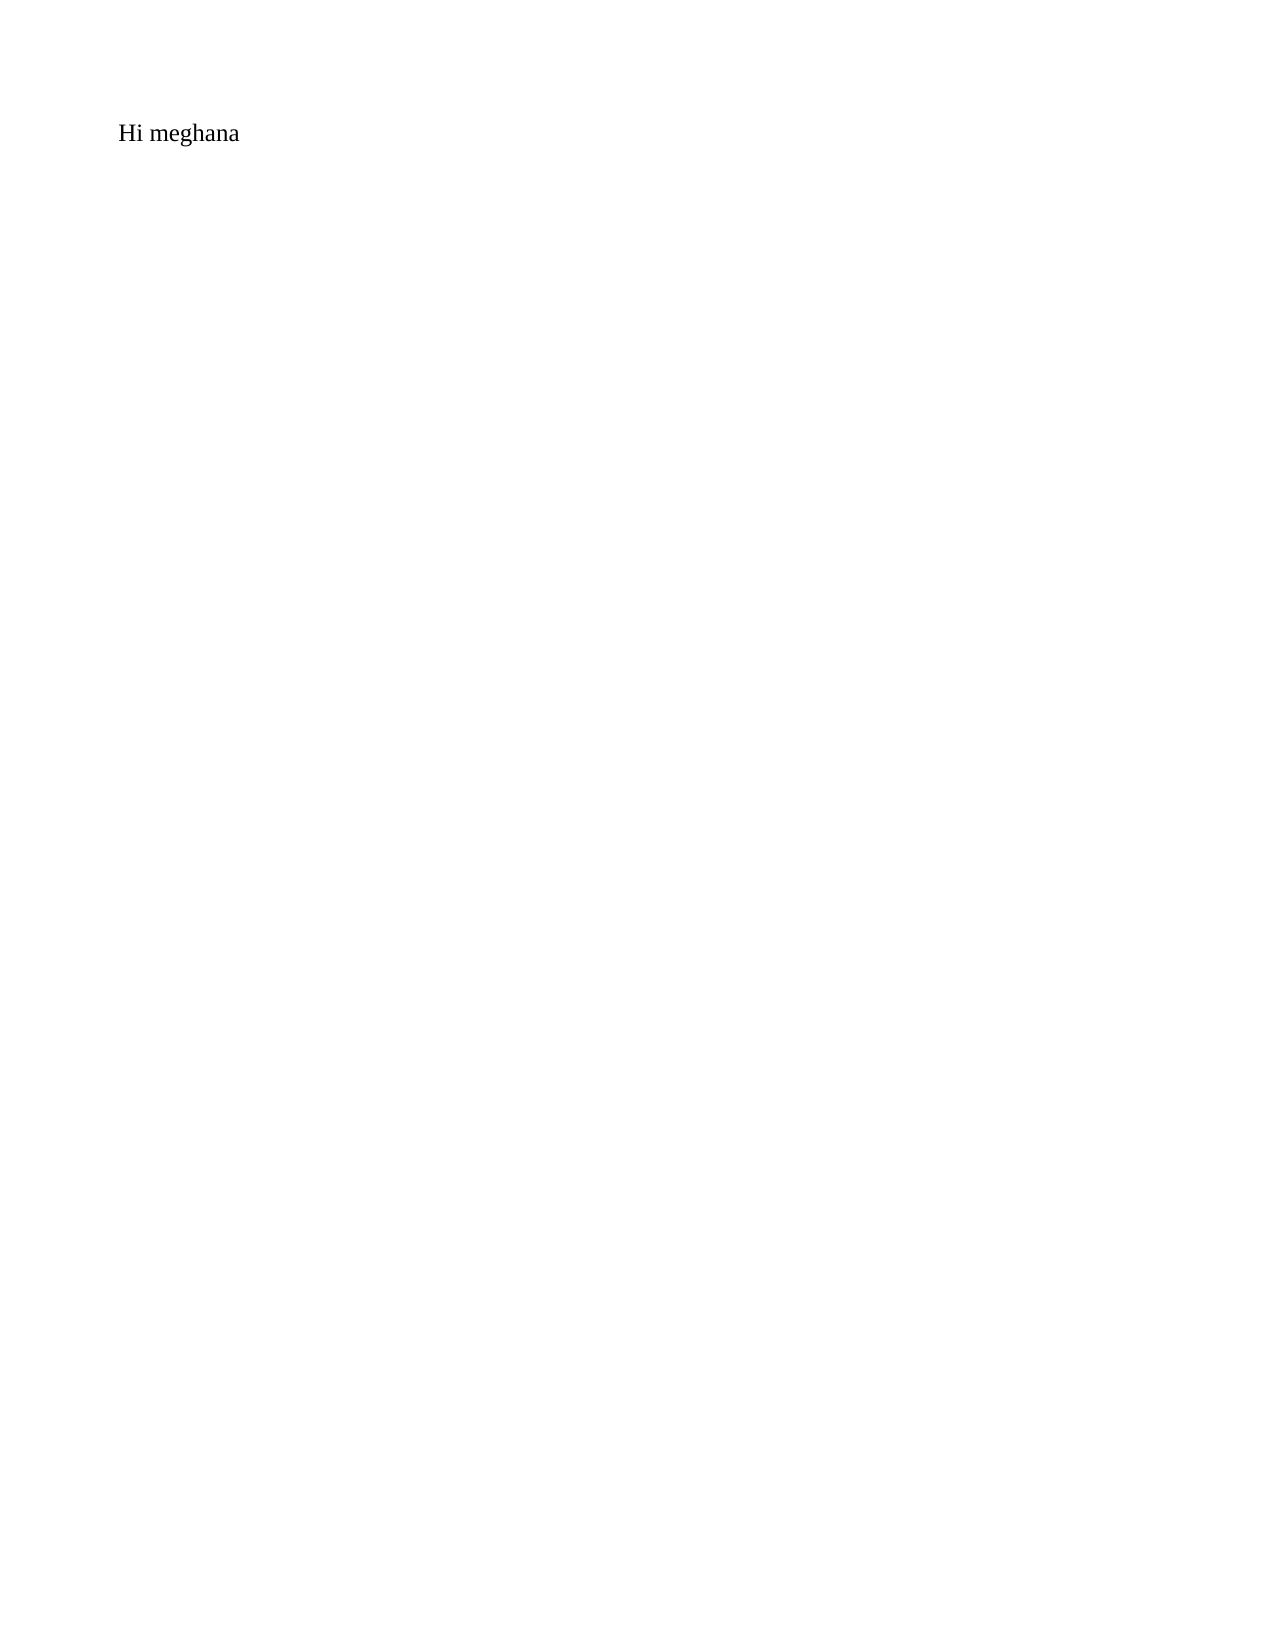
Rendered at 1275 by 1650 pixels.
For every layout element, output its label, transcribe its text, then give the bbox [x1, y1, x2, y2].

text Hi meghana [118, 118, 1157, 147]
